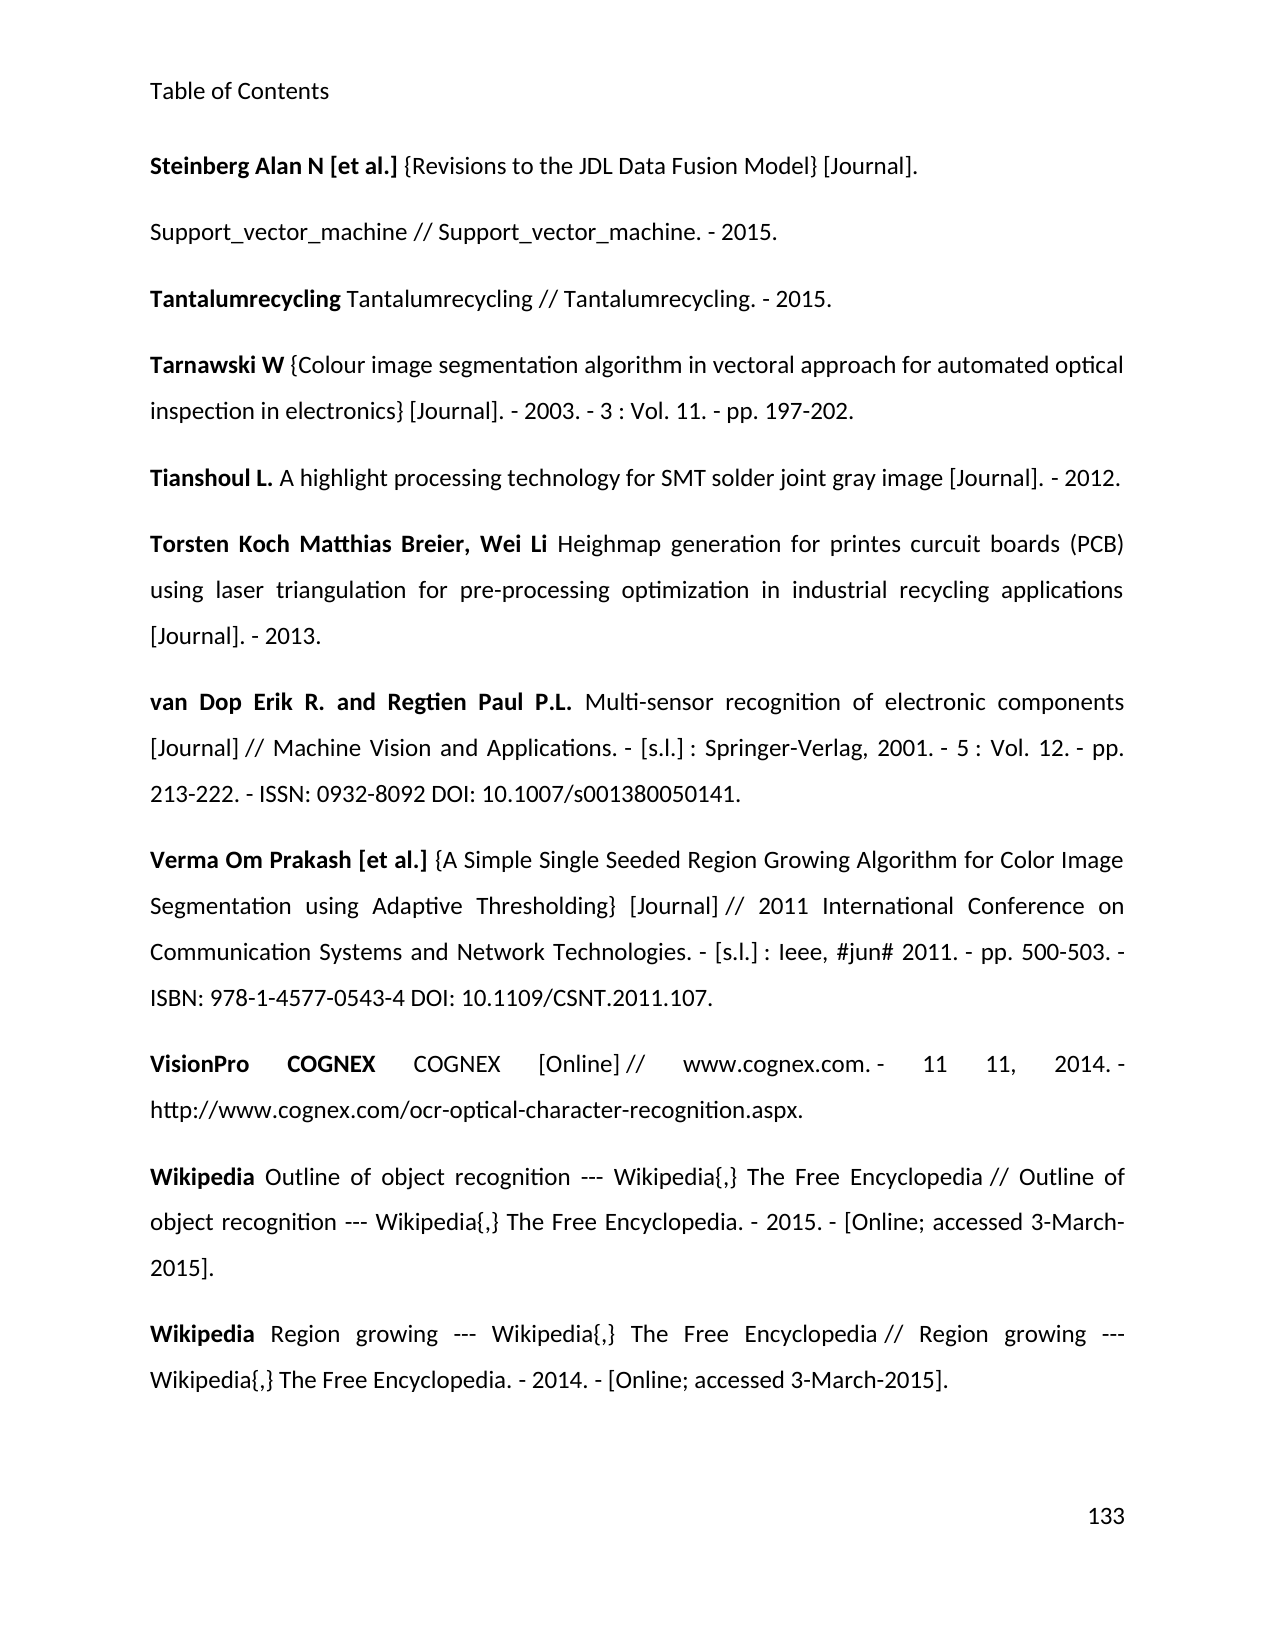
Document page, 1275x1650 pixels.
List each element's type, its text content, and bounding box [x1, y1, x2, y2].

text Tianshoul L. A highlight processing technology for SMT solder joint gray image [Journal]. - 2012. [150, 462, 1125, 492]
text Wikipedia Region growing --- Wikipedia{,} The Free Encyclopedia // Region growing --- Wikipedia{,} The Free Encyclopedia. - 2014. - [Online; accessed 3-March-2015]. [150, 1319, 1125, 1395]
text Wikipedia Outline of object recognition --- Wikipedia{,} The Free Encyclopedia // Outline of object recognition --- Wikipedia{,} The Free Encyclopedia. - 2015. - [Online; accessed 3-March-2015]. [150, 1161, 1125, 1283]
text Tarnawski W {Colour image segmentation algorithm in vectoral approach for automated optical inspection in electronics} [Journal]. - 2003. - 3 : Vol. 11. - pp. 197-202. [150, 350, 1125, 426]
text Support_vector_machine // Support_vector_machine. - 2015. [150, 217, 1125, 247]
text Tantalumrecycling Tantalumrecycling // Tantalumrecycling. - 2015. [150, 283, 1125, 314]
text Steinberg Alan N [et al.] {Revisions to the JDL Data Fusion Model} [Journal]. [150, 150, 1125, 181]
text Verma Om Prakash [et al.] {A Simple Single Seeded Region Growing Algorithm for Color Image Segmentation using Adaptive Thresholding} [Journal] // 2011 International Conference on Communication Systems and Network Technologies. - [s.l.] : Ieee, #jun# 2011. - pp. 500-503. - ISBN: 978-1-4577-0543-4 DOI: 10.1109/CSNT.2011.107. [150, 844, 1125, 1012]
text VisionPro COGNEX COGNEX [Online] // www.cognex.com. - 11 11, 2014. - http://www.cognex.com/ocr-optical-character-recognition.aspx. [150, 1048, 1125, 1124]
text van Dop Erik R. and Regtien Paul P.L. Multi-sensor recognition of electronic components [Journal] // Machine Vision and Applications. - [s.l.] : Springer-Verlag, 2001. - 5 : Vol. 12. - pp. 213-222. - ISSN: 0932-8092 DOI: 10.1007/s001380050141. [150, 687, 1125, 808]
text Torsten Koch Matthias Breier, Wei Li Heighmap generation for printes curcuit boards (PCB) using laser triangulation for pre-processing optimization in industrial recycling applications [Journal]. - 2013. [150, 528, 1125, 651]
